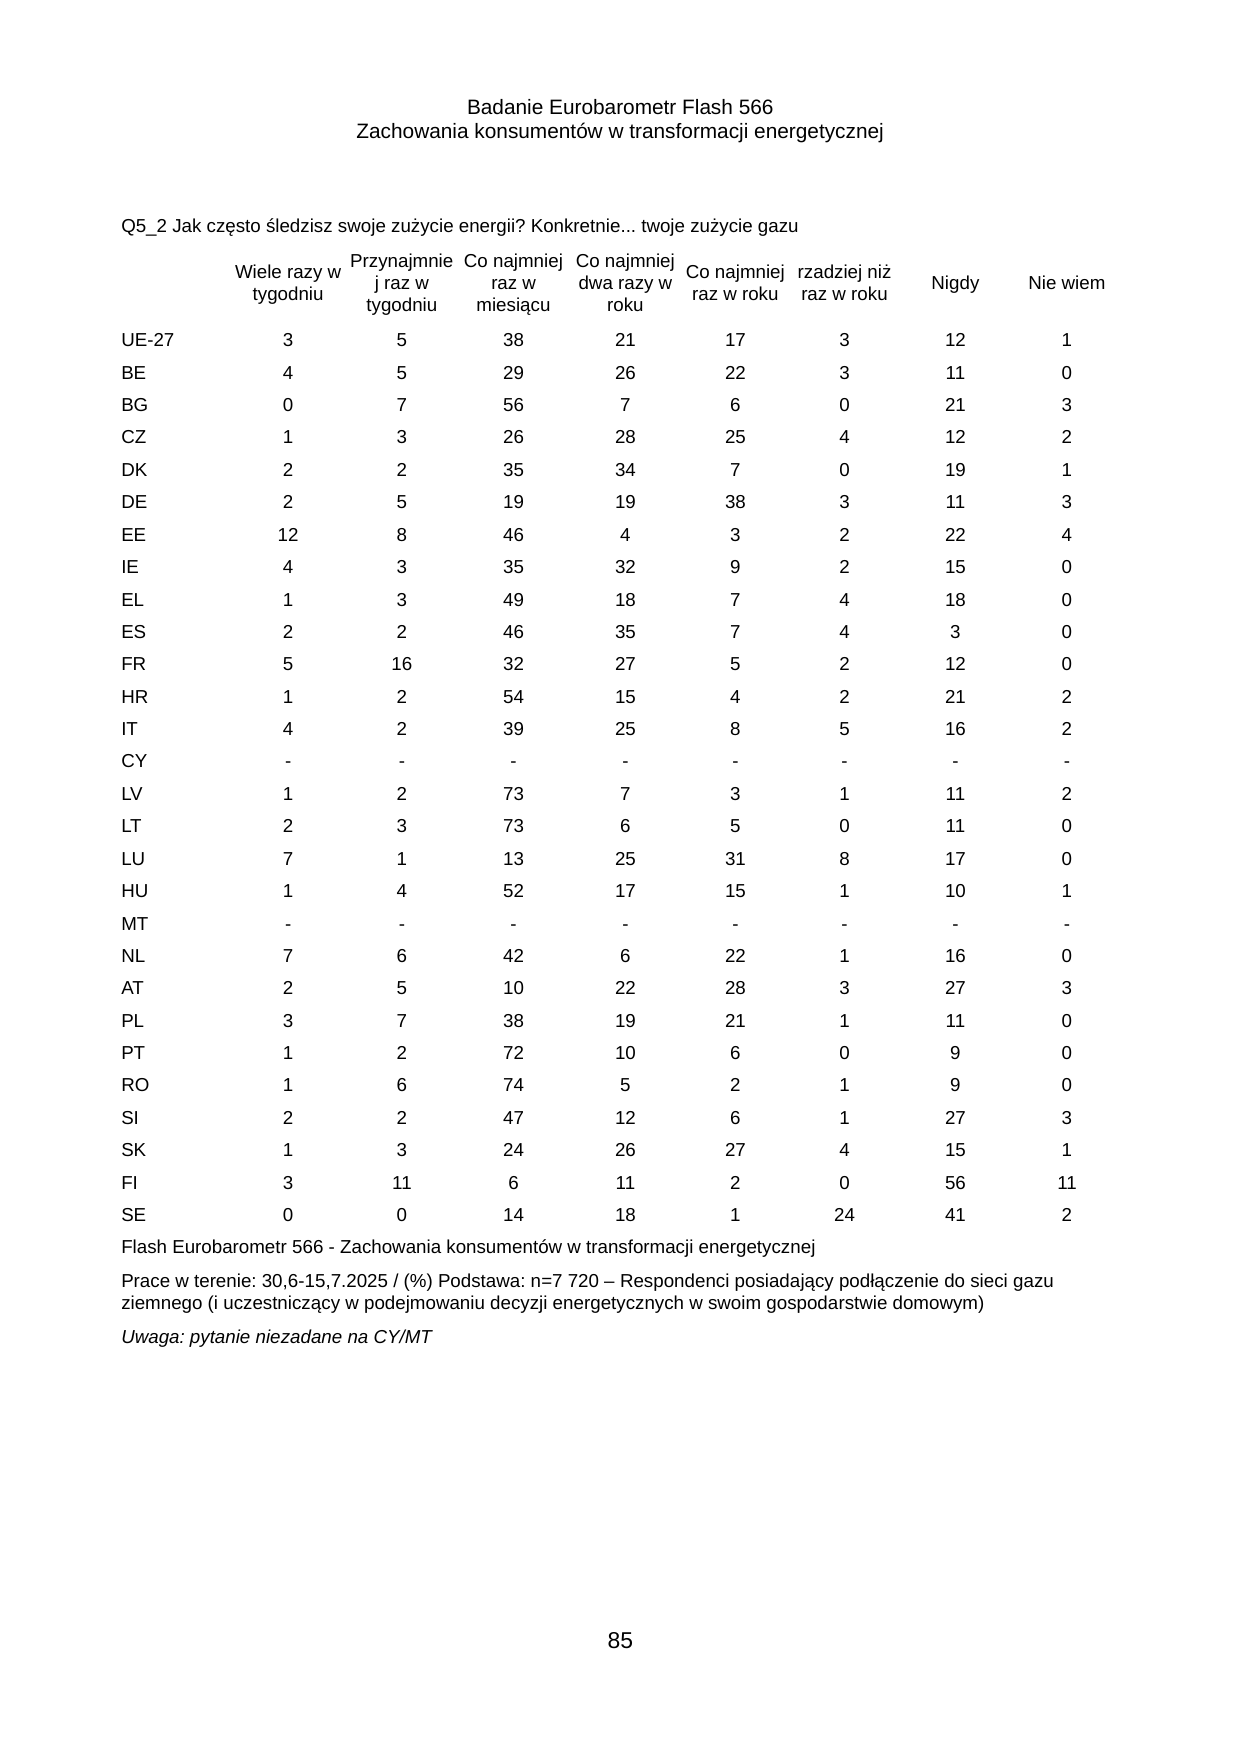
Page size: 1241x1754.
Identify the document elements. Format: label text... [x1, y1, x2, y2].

table_cell 8 [790, 842, 899, 874]
table_cell 39 [457, 713, 570, 745]
table_cell CY [118, 745, 229, 777]
table_cell 14 [457, 1199, 570, 1231]
table_cell Uwaga: pytanie niezadane na CY/MT [118, 1321, 1122, 1353]
table_cell 2 [229, 972, 346, 1004]
table_cell 0 [346, 1199, 457, 1231]
table_cell 11 [899, 356, 1011, 388]
table_cell - [346, 745, 457, 777]
table_cell 7 [346, 389, 457, 421]
table_cell - [790, 745, 899, 777]
table_cell - [457, 907, 570, 939]
table_cell Co najmniej raz w roku [680, 241, 790, 324]
table_cell 27 [570, 648, 680, 680]
table_cell 3 [346, 421, 457, 453]
table_cell 6 [457, 1166, 570, 1198]
table_cell 3 [346, 583, 457, 615]
table_cell 2 [1011, 680, 1122, 712]
table_cell 2 [346, 713, 457, 745]
table_cell 3 [1011, 972, 1122, 1004]
table_cell 2 [1011, 1199, 1122, 1231]
table_cell 25 [570, 713, 680, 745]
table_cell 1 [229, 1069, 346, 1101]
table_cell 54 [457, 680, 570, 712]
table_cell LU [118, 842, 229, 874]
table_cell - [570, 907, 680, 939]
table_cell FR [118, 648, 229, 680]
table_cell 5 [680, 648, 790, 680]
table_cell 2 [790, 680, 899, 712]
table_cell 2 [790, 648, 899, 680]
table_cell 31 [680, 842, 790, 874]
table_cell 49 [457, 583, 570, 615]
table_cell 2 [346, 1101, 457, 1134]
table_cell 28 [680, 972, 790, 1004]
table_cell 2 [1011, 777, 1122, 810]
table_cell 0 [1011, 648, 1122, 680]
table_cell - [1011, 745, 1122, 777]
table_cell 2 [1011, 421, 1122, 453]
table_cell 6 [680, 1036, 790, 1069]
table_cell 38 [457, 324, 570, 356]
table_cell 0 [1011, 939, 1122, 972]
table_cell 1 [229, 777, 346, 810]
table_cell 46 [457, 615, 570, 648]
table_cell AT [118, 972, 229, 1004]
table_cell 26 [570, 356, 680, 388]
table_cell 38 [457, 1004, 570, 1036]
table_cell CZ [118, 421, 229, 453]
table_cell 5 [680, 810, 790, 842]
table_cell 3 [1011, 486, 1122, 518]
table_cell 22 [680, 939, 790, 972]
table_cell 1 [229, 421, 346, 453]
table_cell 4 [1011, 518, 1122, 551]
table_cell 13 [457, 842, 570, 874]
table_cell 2 [346, 680, 457, 712]
table_cell 21 [570, 324, 680, 356]
table_cell 3 [229, 1166, 346, 1198]
table_cell 4 [790, 1134, 899, 1166]
table_cell 12 [899, 648, 1011, 680]
table_cell 2 [346, 1036, 457, 1069]
table_cell 74 [457, 1069, 570, 1101]
table_cell 73 [457, 810, 570, 842]
table_cell 8 [346, 518, 457, 551]
table_cell ES [118, 615, 229, 648]
table_cell Nigdy [899, 241, 1011, 324]
table_cell 56 [899, 1166, 1011, 1198]
table_cell 1 [229, 583, 346, 615]
table_cell 35 [457, 453, 570, 486]
table_cell 7 [346, 1004, 457, 1036]
table_cell 19 [457, 486, 570, 518]
table_cell 2 [229, 615, 346, 648]
table_cell 73 [457, 777, 570, 810]
table_cell 2 [346, 615, 457, 648]
table_cell 9 [680, 551, 790, 583]
table_cell 1 [790, 939, 899, 972]
table_cell 19 [570, 486, 680, 518]
table_cell 3 [1011, 389, 1122, 421]
table_cell 5 [790, 713, 899, 745]
table_cell EE [118, 518, 229, 551]
table_cell - [457, 745, 570, 777]
table_cell 5 [346, 356, 457, 388]
table_cell BG [118, 389, 229, 421]
table_cell RO [118, 1069, 229, 1101]
table_cell 11 [346, 1166, 457, 1198]
table_cell - [229, 745, 346, 777]
table_cell 32 [570, 551, 680, 583]
table_cell 5 [346, 324, 457, 356]
table_cell 9 [899, 1036, 1011, 1069]
table_cell 7 [570, 389, 680, 421]
table_cell 10 [570, 1036, 680, 1069]
table_cell 4 [570, 518, 680, 551]
table_cell 2 [790, 551, 899, 583]
table_cell 3 [790, 972, 899, 1004]
table_cell 1 [229, 1036, 346, 1069]
table_cell 6 [680, 1101, 790, 1134]
table_cell 21 [899, 680, 1011, 712]
table_cell 3 [899, 615, 1011, 648]
table_cell 11 [899, 1004, 1011, 1036]
table_cell 3 [790, 486, 899, 518]
table_cell 1 [790, 1069, 899, 1101]
table_cell 18 [899, 583, 1011, 615]
table_cell 4 [229, 356, 346, 388]
table_cell 27 [680, 1134, 790, 1166]
table_cell 4 [790, 615, 899, 648]
table_cell 12 [899, 421, 1011, 453]
table_cell 3 [229, 324, 346, 356]
table_cell 24 [457, 1134, 570, 1166]
table_cell 0 [1011, 1036, 1122, 1069]
table_cell 4 [680, 680, 790, 712]
table_cell Flash Eurobarometr 566 - Zachowania konsumentów w transformacji energetycznej [118, 1231, 1122, 1263]
table_cell 11 [1011, 1166, 1122, 1198]
table_cell 5 [229, 648, 346, 680]
table_cell 32 [457, 648, 570, 680]
table_cell 7 [680, 453, 790, 486]
table_cell 1 [229, 1134, 346, 1166]
table_cell 1 [229, 680, 346, 712]
table_cell 0 [229, 389, 346, 421]
table_cell 10 [457, 972, 570, 1004]
table_cell 0 [790, 389, 899, 421]
table_cell SK [118, 1134, 229, 1166]
table_cell 3 [346, 1134, 457, 1166]
table_cell 17 [899, 842, 1011, 874]
table_cell 0 [790, 453, 899, 486]
table_cell LT [118, 810, 229, 842]
table_cell NL [118, 939, 229, 972]
table_cell 3 [346, 810, 457, 842]
table_cell 22 [570, 972, 680, 1004]
table_cell Przynajmniej raz w tygodniu [346, 241, 457, 324]
table_cell 1 [1011, 324, 1122, 356]
table_cell 21 [680, 1004, 790, 1036]
table_cell 16 [899, 939, 1011, 972]
table_cell 4 [346, 875, 457, 907]
table_cell 2 [346, 453, 457, 486]
table_cell 52 [457, 875, 570, 907]
table_cell LV [118, 777, 229, 810]
table_cell 1 [346, 842, 457, 874]
table_cell 38 [680, 486, 790, 518]
table_header Q5_2 Jak często śledzisz swoje zużycie energii? Konkretnie... twoje zużycie gazu [118, 209, 1122, 241]
table_cell 4 [229, 713, 346, 745]
table_cell DE [118, 486, 229, 518]
table_cell 0 [790, 1166, 899, 1198]
table_cell 12 [899, 324, 1011, 356]
table_cell 3 [1011, 1101, 1122, 1134]
table_cell - [790, 907, 899, 939]
table_cell - [899, 907, 1011, 939]
table_cell rzadziej niż raz w roku [790, 241, 899, 324]
table_cell 11 [570, 1166, 680, 1198]
table_cell 5 [346, 972, 457, 1004]
table_cell 25 [570, 842, 680, 874]
table_cell 2 [790, 518, 899, 551]
table_cell 17 [680, 324, 790, 356]
table_cell SI [118, 1101, 229, 1134]
table_cell 3 [346, 551, 457, 583]
table_cell 7 [680, 583, 790, 615]
table_cell Prace w terenie: 30,6-15,7.2025 / (%) Podstawa: n=7 720 – Respondenci posiadający podłączenie do sieci gazu ziemnego (i uczestniczący w podejmowaniu decyzji energetycznych w swoim gospodarstwie domowym) [118, 1263, 1122, 1321]
table_cell 2 [229, 453, 346, 486]
table_cell IT [118, 713, 229, 745]
table_cell 2 [1011, 713, 1122, 745]
table_cell 0 [1011, 583, 1122, 615]
table_cell 22 [680, 356, 790, 388]
table_cell 6 [680, 389, 790, 421]
table_cell 29 [457, 356, 570, 388]
table_cell 3 [680, 777, 790, 810]
table_cell - [899, 745, 1011, 777]
table_cell 9 [899, 1069, 1011, 1101]
table_cell HU [118, 875, 229, 907]
table_cell 0 [1011, 356, 1122, 388]
table_cell Nie wiem [1011, 241, 1122, 324]
table_cell 15 [899, 1134, 1011, 1166]
table_cell 2 [229, 1101, 346, 1134]
table_cell 56 [457, 389, 570, 421]
table_cell 0 [790, 1036, 899, 1069]
table_cell 16 [346, 648, 457, 680]
table_cell 10 [899, 875, 1011, 907]
table_cell 15 [680, 875, 790, 907]
table_cell 35 [570, 615, 680, 648]
table_cell 8 [680, 713, 790, 745]
table_cell 1 [229, 875, 346, 907]
table_cell 19 [570, 1004, 680, 1036]
table_cell 3 [790, 356, 899, 388]
table_cell - [1011, 907, 1122, 939]
table_cell 0 [1011, 615, 1122, 648]
table_cell 6 [346, 939, 457, 972]
table_cell 24 [790, 1199, 899, 1231]
table_cell 2 [680, 1069, 790, 1101]
table_cell 0 [790, 810, 899, 842]
table_cell 1 [1011, 453, 1122, 486]
table_cell 26 [457, 421, 570, 453]
table_cell Co najmniej raz w miesiącu [457, 241, 570, 324]
table_cell 27 [899, 972, 1011, 1004]
table_cell 7 [570, 777, 680, 810]
table_cell 4 [790, 421, 899, 453]
table_cell 3 [680, 518, 790, 551]
table_cell 19 [899, 453, 1011, 486]
table_cell 17 [570, 875, 680, 907]
table_cell MT [118, 907, 229, 939]
table_cell 2 [680, 1166, 790, 1198]
table_cell Wiele razy w tygodniu [229, 241, 346, 324]
table_cell 12 [570, 1101, 680, 1134]
table_cell PL [118, 1004, 229, 1036]
table_cell 0 [1011, 1004, 1122, 1036]
table_cell 35 [457, 551, 570, 583]
table_cell 4 [790, 583, 899, 615]
table_cell 22 [899, 518, 1011, 551]
table_cell DK [118, 453, 229, 486]
table_cell 15 [570, 680, 680, 712]
table_cell 7 [229, 939, 346, 972]
table_cell 1 [790, 875, 899, 907]
table_cell 5 [570, 1069, 680, 1101]
table_cell 2 [346, 777, 457, 810]
table_cell 21 [899, 389, 1011, 421]
table_cell 1 [790, 1101, 899, 1134]
table_cell HR [118, 680, 229, 712]
table_cell 3 [790, 324, 899, 356]
table_cell BE [118, 356, 229, 388]
table_cell 34 [570, 453, 680, 486]
table_cell UE-27 [118, 324, 229, 356]
table_cell 25 [680, 421, 790, 453]
table_cell 0 [1011, 810, 1122, 842]
table_cell 7 [680, 615, 790, 648]
table_cell 2 [229, 810, 346, 842]
table_cell 11 [899, 486, 1011, 518]
table_cell 7 [229, 842, 346, 874]
table_cell 6 [346, 1069, 457, 1101]
table_cell 46 [457, 518, 570, 551]
table_cell PT [118, 1036, 229, 1069]
table_cell IE [118, 551, 229, 583]
table_cell 27 [899, 1101, 1011, 1134]
table_cell 72 [457, 1036, 570, 1069]
table_cell 0 [1011, 1069, 1122, 1101]
table_cell - [680, 907, 790, 939]
table_cell 1 [680, 1199, 790, 1231]
table_cell 1 [1011, 1134, 1122, 1166]
table_cell 26 [570, 1134, 680, 1166]
table_cell - [346, 907, 457, 939]
table_cell 18 [570, 583, 680, 615]
table_cell 1 [790, 1004, 899, 1036]
table_cell - [570, 745, 680, 777]
table_cell 1 [1011, 875, 1122, 907]
table_cell FI [118, 1166, 229, 1198]
table_cell 5 [346, 486, 457, 518]
table_cell 18 [570, 1199, 680, 1231]
table_cell - [680, 745, 790, 777]
table_cell EL [118, 583, 229, 615]
table_cell 4 [229, 551, 346, 583]
table_cell 1 [790, 777, 899, 810]
table_cell 41 [899, 1199, 1011, 1231]
table_cell 47 [457, 1101, 570, 1134]
table_cell 0 [1011, 842, 1122, 874]
table_cell 42 [457, 939, 570, 972]
table_cell 2 [229, 486, 346, 518]
table_cell 0 [1011, 551, 1122, 583]
table_cell 16 [899, 713, 1011, 745]
table_cell SE [118, 1199, 229, 1231]
table_cell Co najmniej dwa razy w roku [570, 241, 680, 324]
table_cell 11 [899, 810, 1011, 842]
table_cell 0 [229, 1199, 346, 1231]
table_cell [118, 241, 229, 324]
table_cell 12 [229, 518, 346, 551]
table_cell 3 [229, 1004, 346, 1036]
table_cell 6 [570, 939, 680, 972]
table_cell 15 [899, 551, 1011, 583]
table_cell 6 [570, 810, 680, 842]
table_cell 11 [899, 777, 1011, 810]
table_cell 28 [570, 421, 680, 453]
table_cell - [229, 907, 346, 939]
